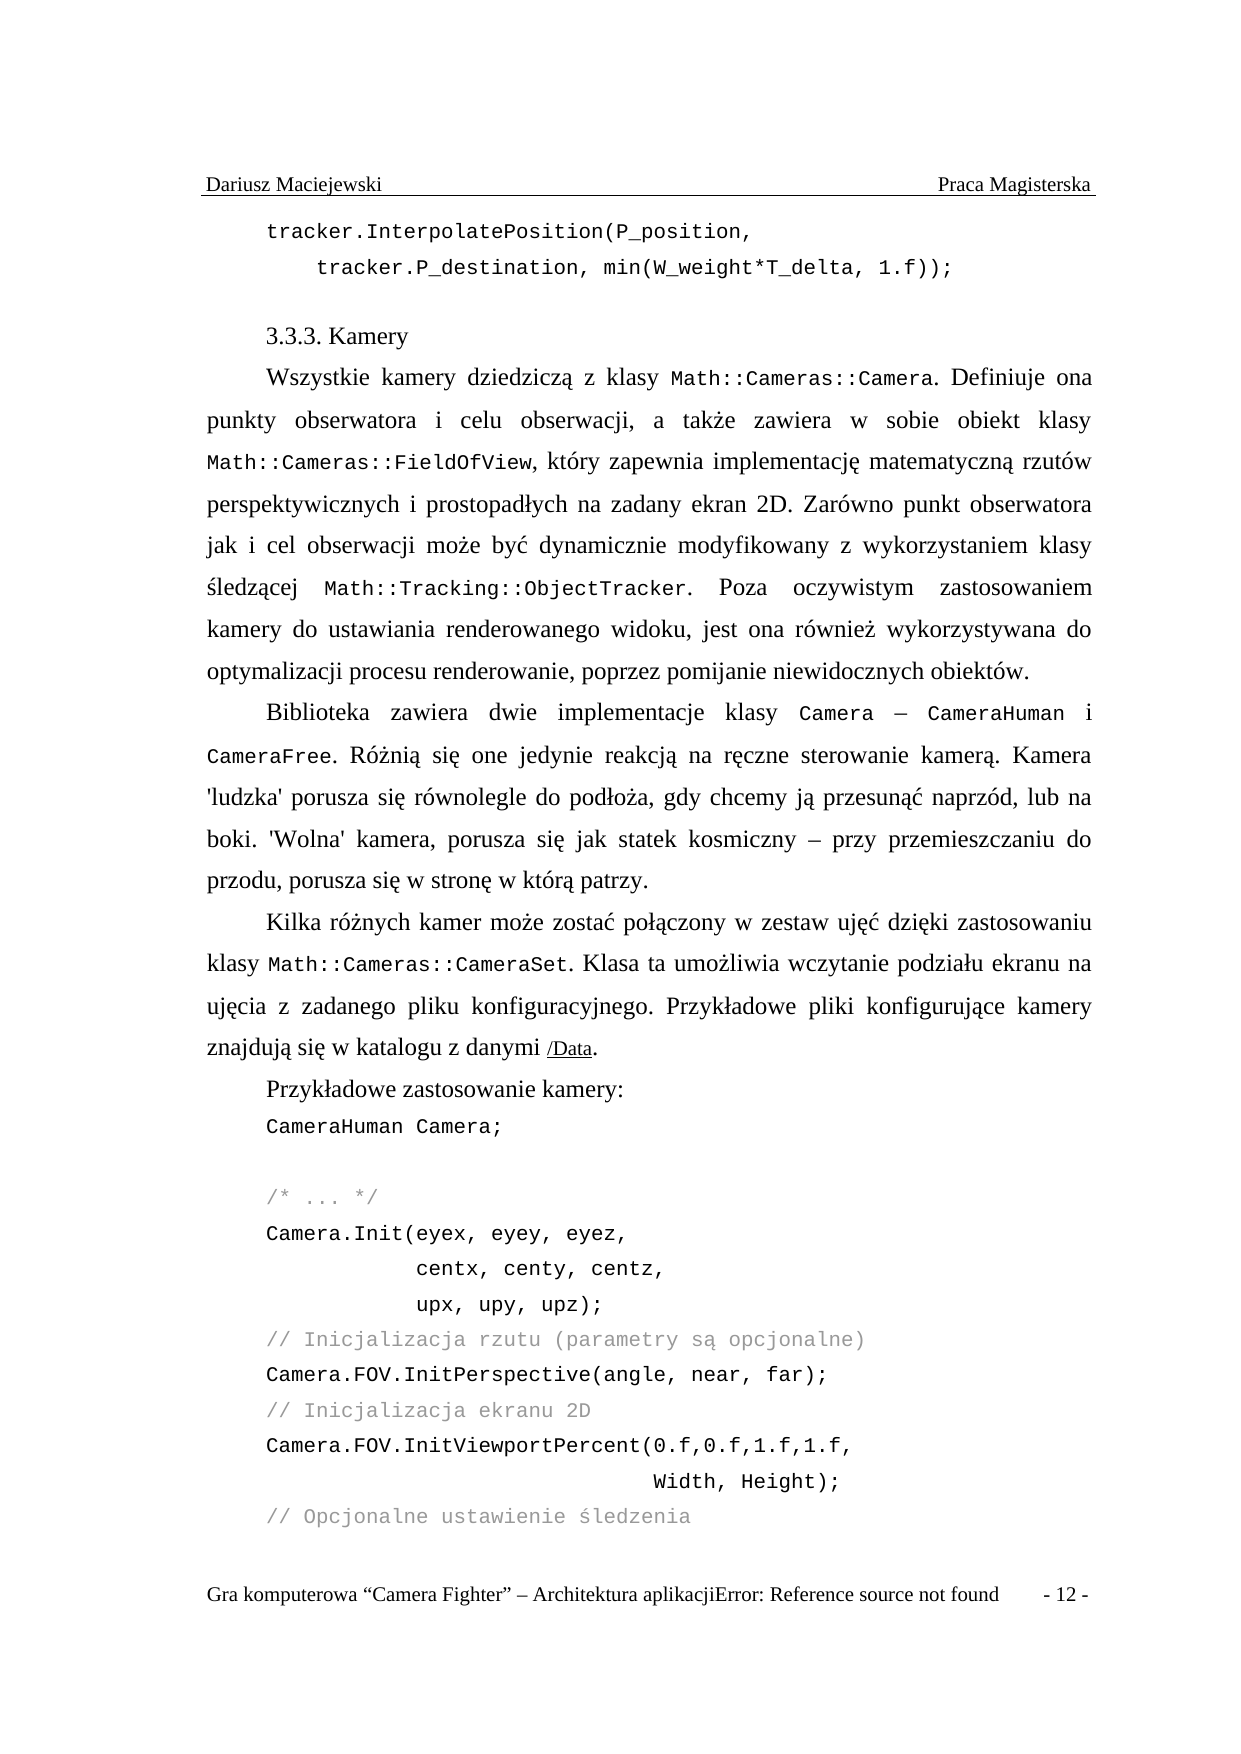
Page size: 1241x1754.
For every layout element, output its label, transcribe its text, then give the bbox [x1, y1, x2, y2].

text /* ... */ [266, 1187, 1033, 1211]
text Biblioteka zawiera dwie implementacje klasy Camera – CameraHuman i CameraFree. Różnią się one jedynie reakcją na ręczne sterowanie kamerą. Kamera 'ludzka' porusza się równolegle do podłoża, gdy chcemy ją przesunąć naprzód, lub na boki. 'Wolna' kamera, porusza się jak statek kosmiczny – przy przemieszczaniu do przodu, porusza się w stronę w którą patrzy. [207, 698, 1092, 894]
text Kilka różnych kamer może zostać połączony w zestaw ujęć dzięki zastosowaniu klasy Math::Cameras::CameraSet. Klasa ta umożliwia wczytanie podziału ekranu na ujęcia z zadanego pliku konfiguracyjnego. Przykładowe pliki konfigurujące kamery znajdują się w katalogu z danymi /Data. [207, 908, 1092, 1061]
text Camera.Init(eyex, eyey, eyez, centx, centy, centz, upx, upy, upz); [266, 1223, 1033, 1317]
text Camera.FOV.InitPerspective(angle, near, far); [266, 1364, 1033, 1388]
text CameraHuman Camera; [266, 1116, 1033, 1140]
text // Inicjalizacja rzutu (parametry są opcjonalne) [266, 1329, 1033, 1353]
subtitle Kamery [207, 322, 1092, 349]
text // Inicjalizacja ekranu 2D [266, 1400, 1033, 1423]
text // Opcjonalne ustawienie śledzenia [266, 1506, 1033, 1530]
text Camera.FOV.InitViewportPercent(0.f,0.f,1.f,1.f, Width, Height); [266, 1435, 1033, 1494]
text Wszystkie kamery dziedziczą z klasy Math::Cameras::Camera. Definiuje ona punkty obserwatora i celu obserwacji, a także zawiera w sobie obiekt klasy Math::Cameras::FieldOfView, który zapewnia implementację matematyczną rzutów perspektywicznych i prostopadłych na zadany ekran 2D. Zarówno punkt obserwatora jak i cel obserwacji może być dynamicznie modyfikowany z wykorzystaniem klasy śledzącej Math::Tracking::ObjectTracker. Poza oczywistym zastosowaniem kamery do ustawiania renderowanego widoku, jest ona również wykorzystywana do optymalizacji procesu renderowanie, poprzez pomijanie niewidocznych obiektów. [207, 363, 1092, 684]
text Przykładowe zastosowanie kamery: [207, 1075, 1092, 1103]
text tracker.InterpolatePosition(P_position, tracker.P_destination, min(W_weight*T_delta, 1.f)); [266, 221, 1033, 281]
